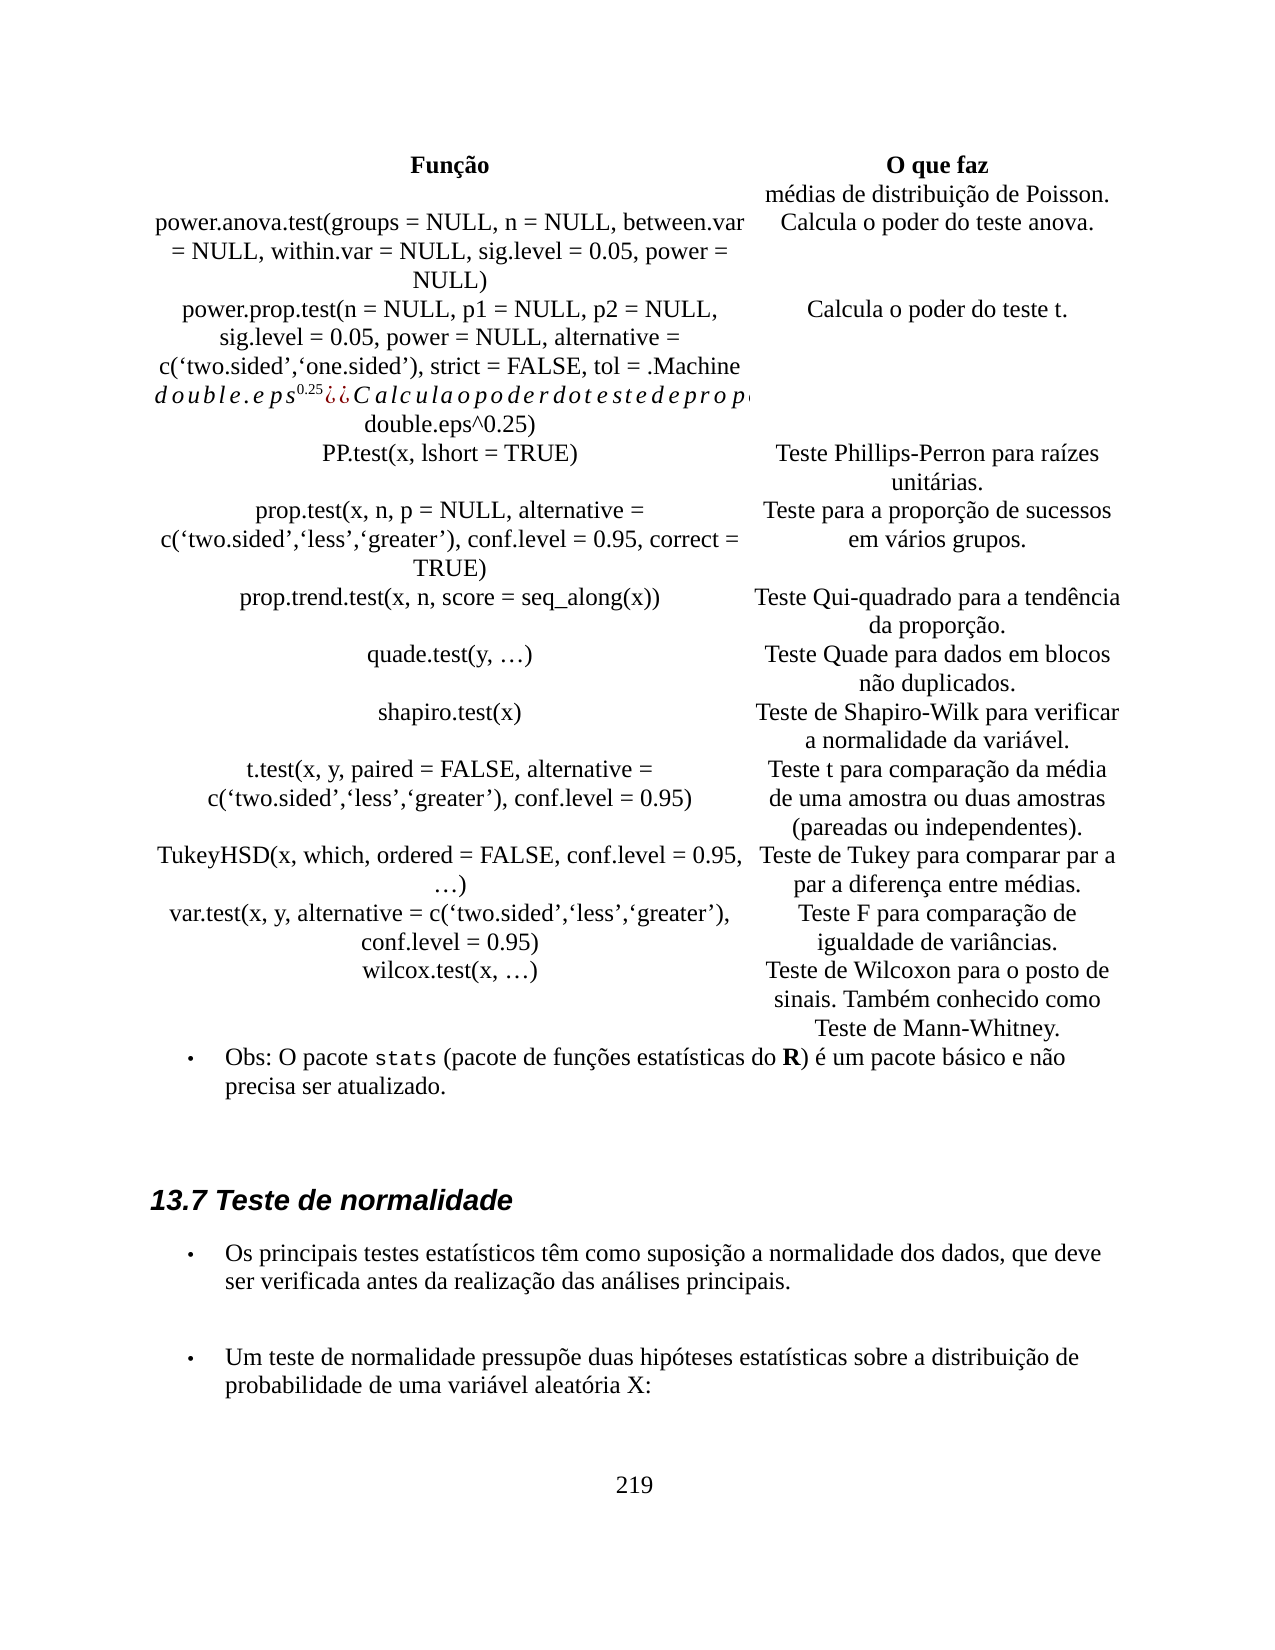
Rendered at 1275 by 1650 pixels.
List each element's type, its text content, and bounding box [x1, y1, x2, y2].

table_cell Teste F para comparação de igualdade de variâncias. [750, 898, 1125, 956]
list Os principais testes estatísticos têm como suposição a normalidade dos dados, que deve ser verificada antes da realização das análises principais. [187, 1238, 1125, 1324]
table_header Função [150, 150, 749, 179]
table_cell [150, 179, 749, 207]
table_cell var.test(x, y, alternative = c(‘two.sided’,‘less’,‘greater’), conf.level = 0.95) [150, 898, 749, 956]
table_cell Teste de Shapiro-Wilk para verificar a normalidade da variável. [750, 697, 1125, 754]
table_cell t.test(x, y, paired = FALSE, alternative = c(‘two.sided’,‘less’,‘greater’), conf.level = 0.95) [150, 754, 749, 841]
table_cell power.prop.test(n = NULL, p1 = NULL, p2 = NULL, sig.level = 0.05, power = NULL, alternative = c(‘two.sided’,‘one.sided’), strict = FALSE, tol = .Machinedouble.eps^0.25) [150, 294, 749, 438]
table_cell Calcula o poder do teste t. [750, 294, 1125, 438]
table_header O que faz [750, 150, 1125, 179]
table_cell Teste de Tukey para comparar par a par a diferença entre médias. [750, 841, 1125, 898]
table_cell PP.test(x, lshort = TRUE) [150, 438, 749, 496]
table_cell wilcox.test(x, …) [150, 956, 749, 1042]
table_cell prop.trend.test(x, n, score = seq_along(x)) [150, 582, 749, 639]
table_cell power.anova.test(groups = NULL, n = NULL, between.var = NULL, within.var = NULL, sig.level = 0.05, power = NULL) [150, 208, 749, 294]
table_cell Teste Phillips-Perron para raízes unitárias. [750, 438, 1125, 496]
table_cell Teste Qui-quadrado para a tendência da proporção. [750, 582, 1125, 639]
list Um teste de normalidade pressupõe duas hipóteses estatísticas sobre a distribuição de probabilidade de uma variável aleatória X: [187, 1342, 1125, 1428]
subtitle 13.7 Teste de normalidade [150, 1183, 1125, 1216]
table_cell Teste t para comparação da média de uma amostra ou duas amostras (pareadas ou independentes). [750, 754, 1125, 841]
table_cell quade.test(y, …) [150, 639, 749, 697]
table_cell Calcula o poder do teste anova. [750, 208, 1125, 294]
table_cell médias de distribuição de Poisson. [750, 179, 1125, 207]
table_cell Teste para a proporção de sucessos em vários grupos. [750, 496, 1125, 582]
list Obs: O pacote stats (pacote de funções estatísticas do R) é um pacote básico e não precisa ser atualizado. [187, 1042, 1125, 1129]
table_cell prop.test(x, n, p = NULL, alternative = c(‘two.sided’,‘less’,‘greater’), conf.level = 0.95, correct = TRUE) [150, 496, 749, 582]
table_cell Teste de Wilcoxon para o posto de sinais. Também conhecido como Teste de Mann-Whitney. [750, 956, 1125, 1042]
table_cell Teste Quade para dados em blocos não duplicados. [750, 639, 1125, 697]
table_cell shapiro.test(x) [150, 697, 749, 754]
table_cell TukeyHSD(x, which, ordered = FALSE, conf.level = 0.95, …) [150, 841, 749, 898]
